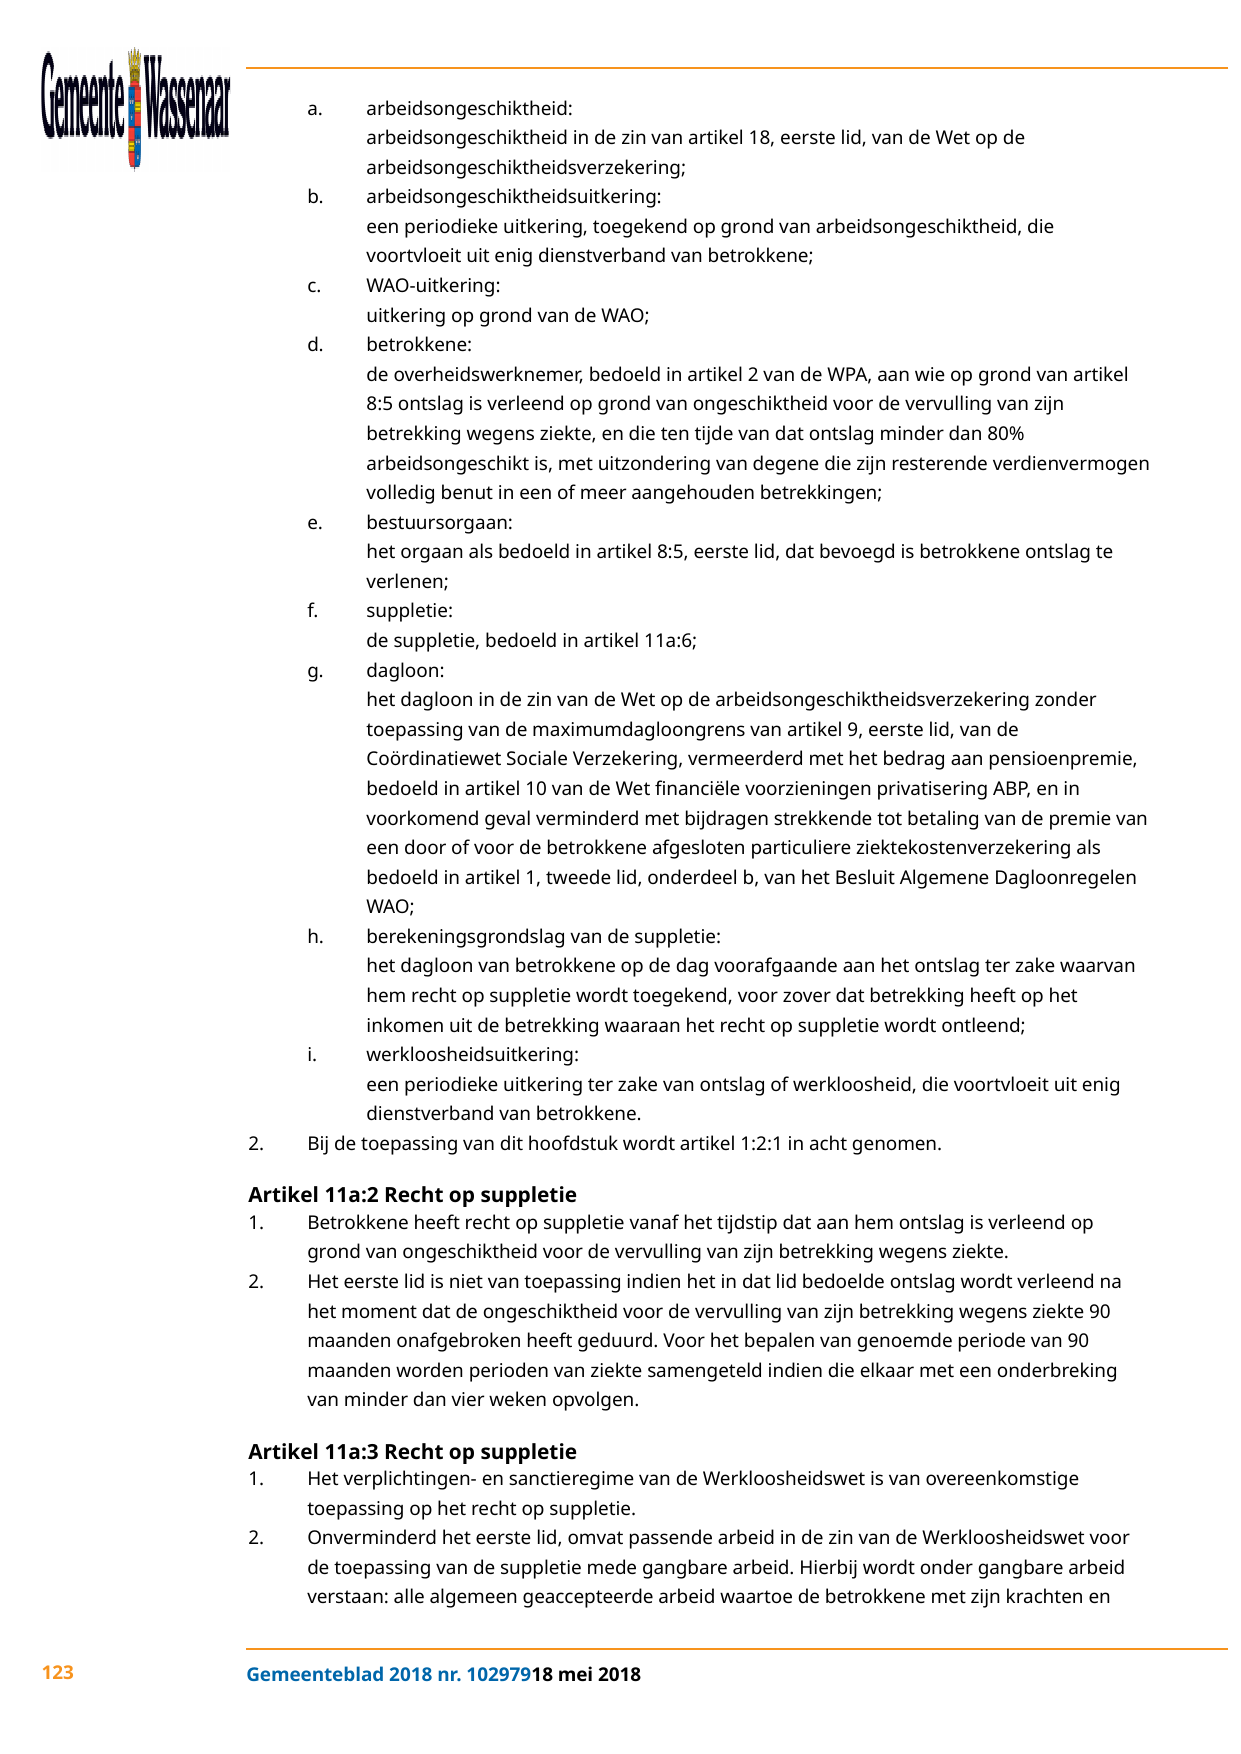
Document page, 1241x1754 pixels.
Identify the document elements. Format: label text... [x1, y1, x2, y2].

list werkloosheidsuitkering: [307, 1041, 1152, 1067]
list het dagloon van betrokkene op de dag voorafgaande aan het ontslag ter zake waarvan hem recht op suppletie wordt toegekend, voor zover dat betrekking heeft op het inkomen uit de betrekking waaraan het recht op suppletie wordt ontleend; [307, 953, 1152, 1038]
list een periodieke uitkering, toegekend op grond van arbeidsongeschiktheid, die voortvloeit uit enig dienstverband van betrokkene; [307, 213, 1152, 268]
list arbeidsongeschiktheidsuitkering: [307, 183, 1152, 209]
text Artikel 11a:2 Recht op suppletie [248, 1181, 1152, 1209]
list uitkering op grond van de WAO; [307, 302, 1152, 328]
list dagloon: [307, 657, 1152, 683]
picture [41, 47, 231, 172]
list de suppletie, bedoeld in artikel 11a:6; [307, 627, 1152, 653]
list Bij de toepassing van dit hoofdstuk wordt artikel 1:2:1 in acht genomen. [248, 1130, 1152, 1156]
list arbeidsongeschiktheid: [307, 95, 1152, 121]
list betrokkene: [307, 331, 1152, 357]
text Artikel 11a:3 Recht op suppletie [248, 1437, 1152, 1465]
list een periodieke uitkering ter zake van ontslag of werkloosheid, die voortvloeit uit enig dienstverband van betrokkene. [307, 1071, 1152, 1126]
list Onverminderd het eerste lid, omvat passende arbeid in de zin van de Werkloosheidswet voor de toepassing van de suppletie mede gangbare arbeid. Hierbij wordt onder gangbare arbeid verstaan: alle algemeen geaccepteerde arbeid waartoe de betrokkene met zijn krachten en [248, 1524, 1152, 1609]
list Het eerste lid is niet van toepassing indien het in dat lid bedoelde ontslag wordt verleend na het moment dat de ongeschiktheid voor de vervulling van zijn betrekking wegens ziekte 90 maanden onafgebroken heeft geduurd. Voor het bepalen van genoemde periode van 90 maanden worden perioden van ziekte samengeteld indien die elkaar met een onderbreking van minder dan vier weken opvolgen. [248, 1268, 1152, 1412]
list berekeningsgrondslag van de suppletie: [307, 923, 1152, 949]
list bestuursorgaan: [307, 509, 1152, 535]
list Het verplichtingen- en sanctieregime van de Werkloosheidswet is van overeenkomstige toepassing op het recht op suppletie. [248, 1465, 1152, 1521]
list de overheidswerknemer, bedoeld in artikel 2 van de WPA, aan wie op grond van artikel 8:5 ontslag is verleend op grond van ongeschiktheid voor de vervulling van zijn betrekking wegens ziekte, en die ten tijde van dat ontslag minder dan 80% arbeidsongeschikt is, met uitzondering van degene die zijn resterende verdienvermogen volledig benut in een of meer aangehouden betrekkingen; [307, 361, 1152, 505]
list Betrokkene heeft recht op suppletie vanaf het tijdstip dat aan hem ontslag is verleend op grond van ongeschiktheid voor de vervulling van zijn betrekking wegens ziekte. [248, 1209, 1152, 1264]
list het dagloon in de zin van de Wet op de arbeidsongeschiktheidsverzekering zonder toepassing van de maximumdagloongrens van artikel 9, eerste lid, van de Coördinatiewet Sociale Verzekering, vermeerderd met het bedrag aan pensioenpremie, bedoeld in artikel 10 van de Wet financiële voorzieningen privatisering ABP, en in voorkomend geval verminderd met bijdragen strekkende tot betaling van de premie van een door of voor de betrokkene afgesloten particuliere ziektekostenverzekering als bedoeld in artikel 1, tweede lid, onderdeel b, van het Besluit Algemene Dagloonregelen WAO; [307, 686, 1152, 919]
list arbeidsongeschiktheid in de zin van artikel 18, eerste lid, van de Wet op de arbeidsongeschiktheidsverzekering; [307, 124, 1152, 180]
list het orgaan als bedoeld in artikel 8:5, eerste lid, dat bevoegd is betrokkene ontslag te verlenen; [307, 538, 1152, 594]
list WAO-uitkering: [307, 272, 1152, 298]
list suppletie: [307, 598, 1152, 623]
